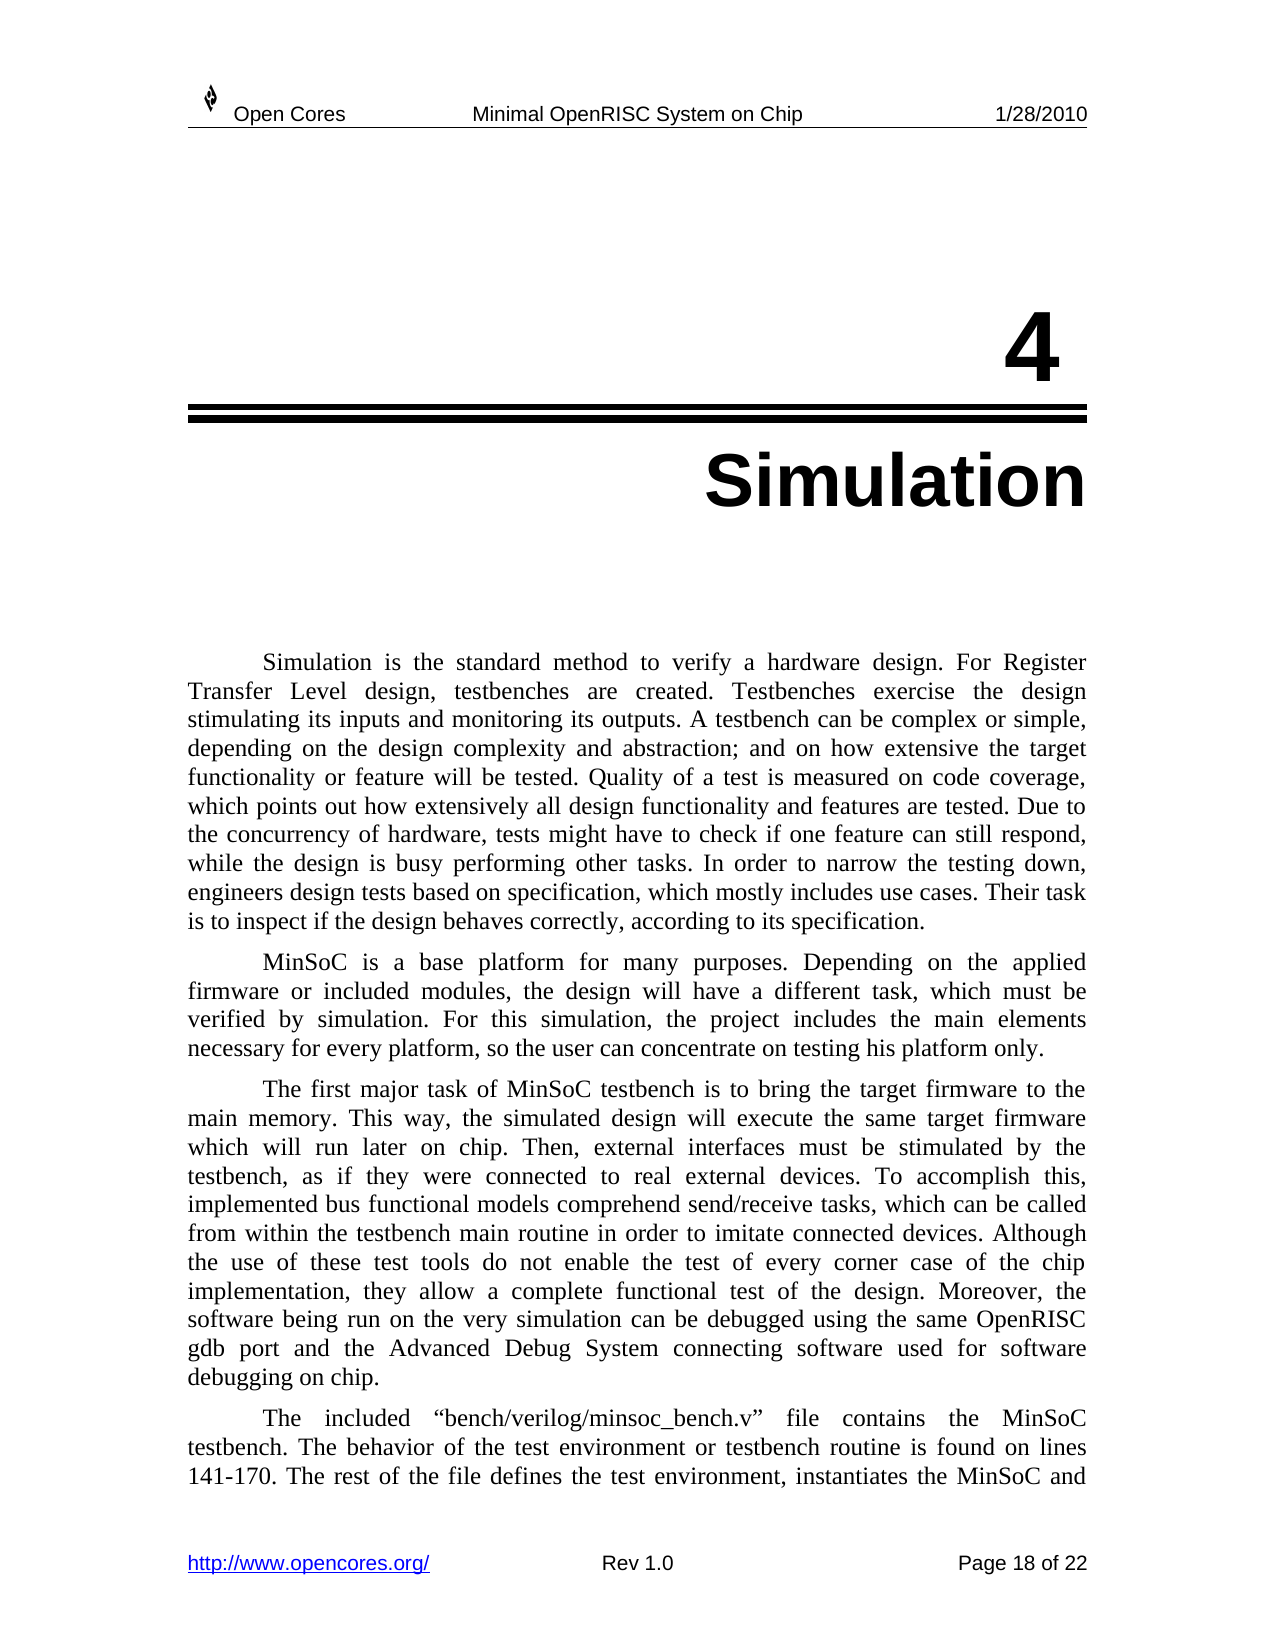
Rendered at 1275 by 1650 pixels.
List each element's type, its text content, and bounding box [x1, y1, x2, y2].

text MinSoC is a base platform for many purposes. Depending on the applied firmware or included modules, the design will have a different task, which must be verified by simulation. For this simulation, the project includes the main elements necessary for every platform, so the user can concentrate on testing his platform only. [187, 947, 1087, 1062]
text The included “bench/verilog/minsoc_bench.v” file contains the MinSoC testbench. The behavior of the test environment or testbench routine is found on lines 141-170. The rest of the file defines the test environment, instantiates the MinSoC and [187, 1403, 1087, 1489]
text The first major task of MinSoC testbench is to bring the target firmware to the main memory. This way, the simulated design will execute the same target firmware which will run later on chip. Then, external interfaces must be stimulated by the testbench, as if they were connected to real external devices. To accomplish this, implemented bus functional models comprehend send/receive tasks, which can be called from within the testbench main routine in order to imitate connected devices. Although the use of these test tools do not enable the test of every corner case of the chip implementation, they allow a complete functional test of the design. Moreover, the software being run on the very simulation can be debugged using the same OpenRISC gdb port and the Advanced Debug System connecting software used for software debugging on chip. [187, 1074, 1087, 1391]
subtitle Simulation [187, 436, 1087, 522]
text Simulation is the standard method to verify a hardware design. For Register Transfer Level design, testbenches are created. Testbenches exercise the design stimulating its inputs and monitoring its outputs. A testbench can be complex or simple, depending on the design complexity and abstraction; and on how extensive the target functionality or feature will be tested. Quality of a test is measured on code coverage, which points out how extensively all design functionality and features are tested. Due to the concurrency of hardware, tests might have to check if one feature can still respond, while the design is busy performing other tasks. In order to narrow the testing down, engineers design tests based on specification, which mostly includes use cases. Their task is to inspect if the design behaves correctly, according to its specification. [187, 647, 1087, 934]
